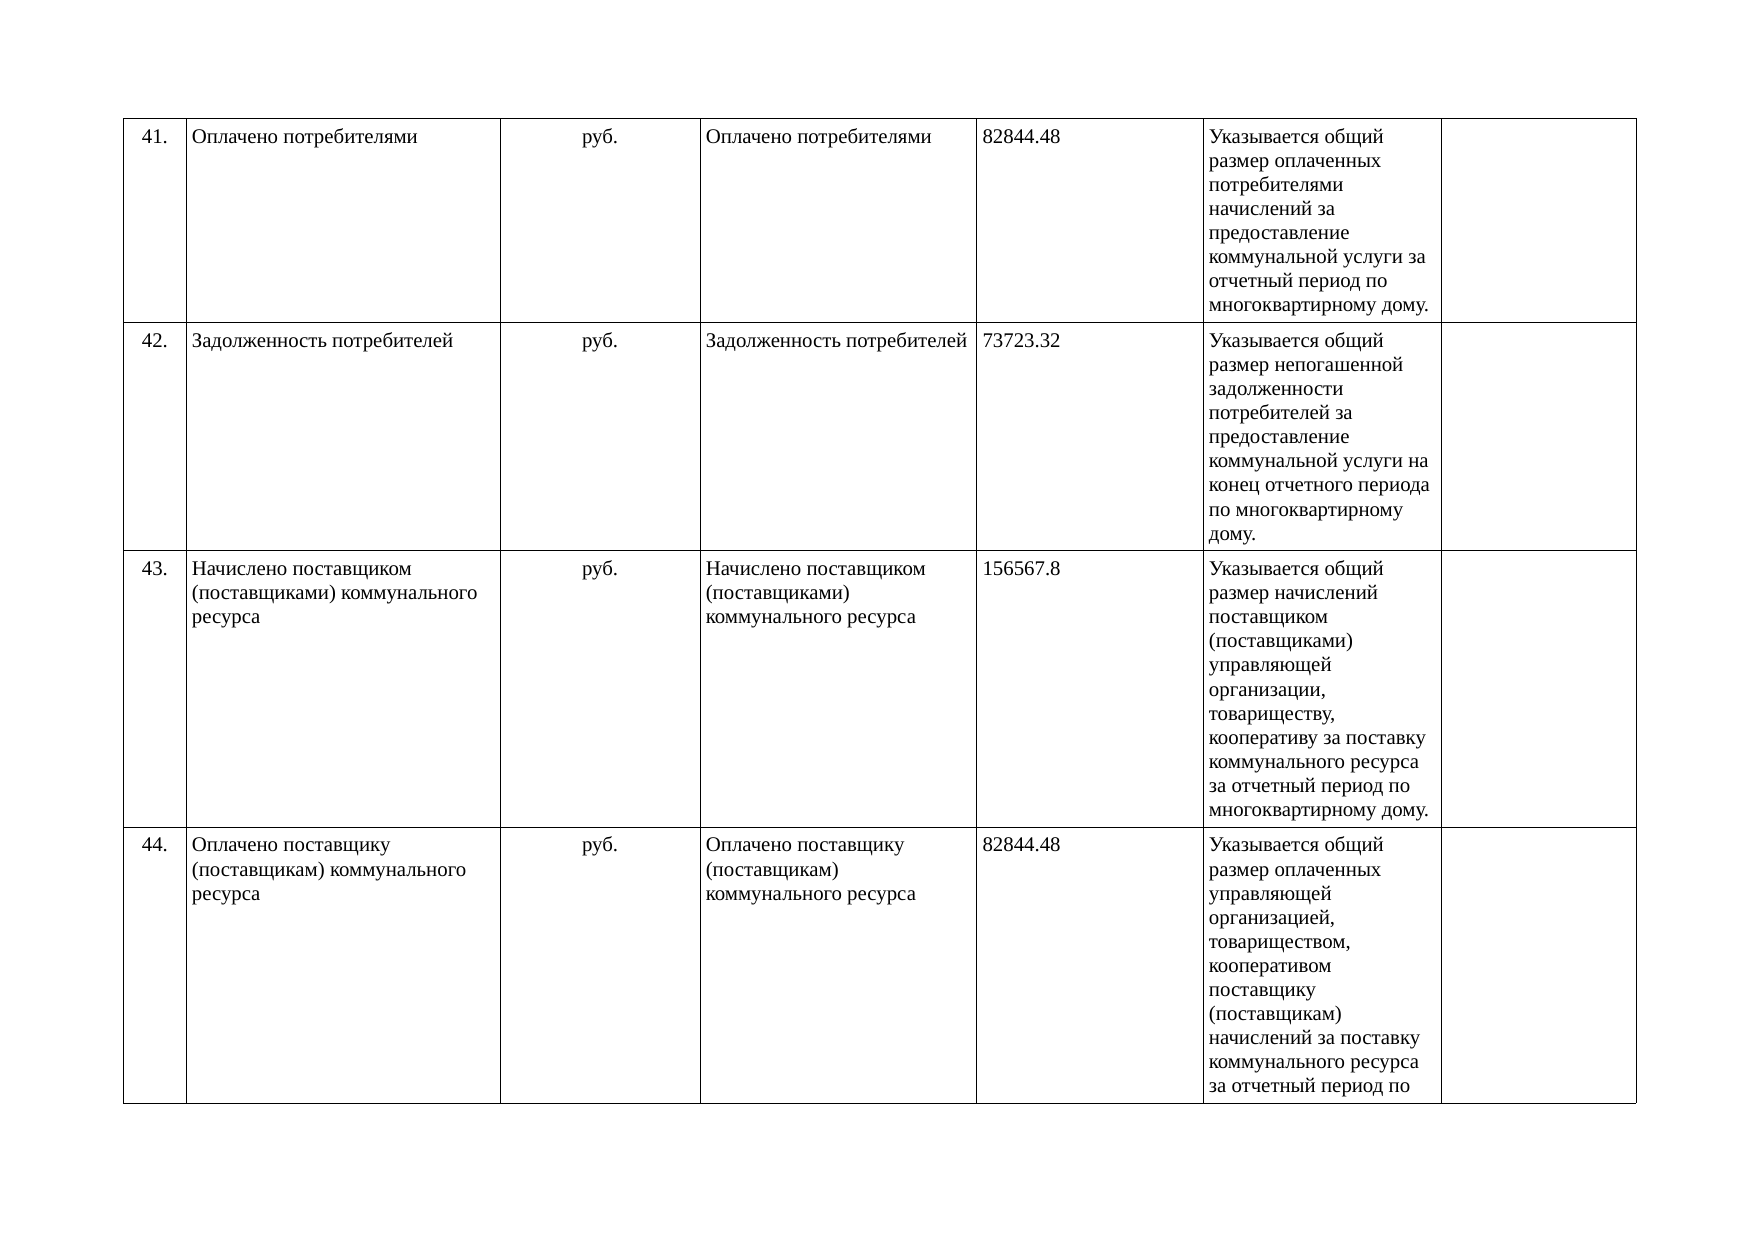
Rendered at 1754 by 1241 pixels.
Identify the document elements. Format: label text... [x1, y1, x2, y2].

table_cell 73723,32 [977, 323, 1203, 550]
table_cell [1442, 119, 1636, 322]
table_cell Начислено поставщиком (поставщиками) коммунального ресурса [701, 551, 976, 827]
table_cell Указывается общий размер непогашенной задолженности потребителей за предоставление коммунальной услуги на конец отчетного периода по многоквартирному дому. [1204, 323, 1441, 550]
table_cell 82844,48 [977, 828, 1203, 1103]
table_cell Указывается общий размер начислений поставщиком (поставщиками) управляющей организации, товариществу, кооперативу за поставку коммунального ресурса за отчетный период по многоквартирному дому. [1204, 551, 1441, 827]
table_cell Задолженность потребителей [187, 323, 500, 550]
table_cell руб. [501, 323, 700, 550]
table_cell 42. [124, 323, 186, 550]
table_cell Указывается общий размер оплаченных управляющей организацией, товариществом, кооперативом поставщику (поставщикам) начислений за поставку коммунального ресурса за отчетный период по [1204, 828, 1441, 1103]
table_cell руб. [501, 551, 700, 827]
table_cell Оплачено поставщику (поставщикам) коммунального ресурса [187, 828, 500, 1103]
table_cell 43. [124, 551, 186, 827]
table_cell 156567,8 [977, 551, 1203, 827]
table_cell Начислено поставщиком (поставщиками) коммунального ресурса [187, 551, 500, 827]
table_cell Оплачено потребителями [701, 119, 976, 322]
table_cell [1442, 551, 1636, 827]
table_cell Задолженность потребителей [701, 323, 976, 550]
table_cell [1442, 828, 1636, 1103]
table_cell 44. [124, 828, 186, 1103]
table_cell Указывается общий размер оплаченных потребителями начислений за предоставление коммунальной услуги за отчетный период по многоквартирному дому. [1204, 119, 1441, 322]
table_cell 82844,48 [977, 119, 1203, 322]
table_cell руб. [501, 828, 700, 1103]
table_cell Оплачено потребителями [187, 119, 500, 322]
table_cell Оплачено поставщику (поставщикам) коммунального ресурса [701, 828, 976, 1103]
table_cell [1442, 323, 1636, 550]
table_cell 41. [124, 119, 186, 322]
table_cell руб. [501, 119, 700, 322]
